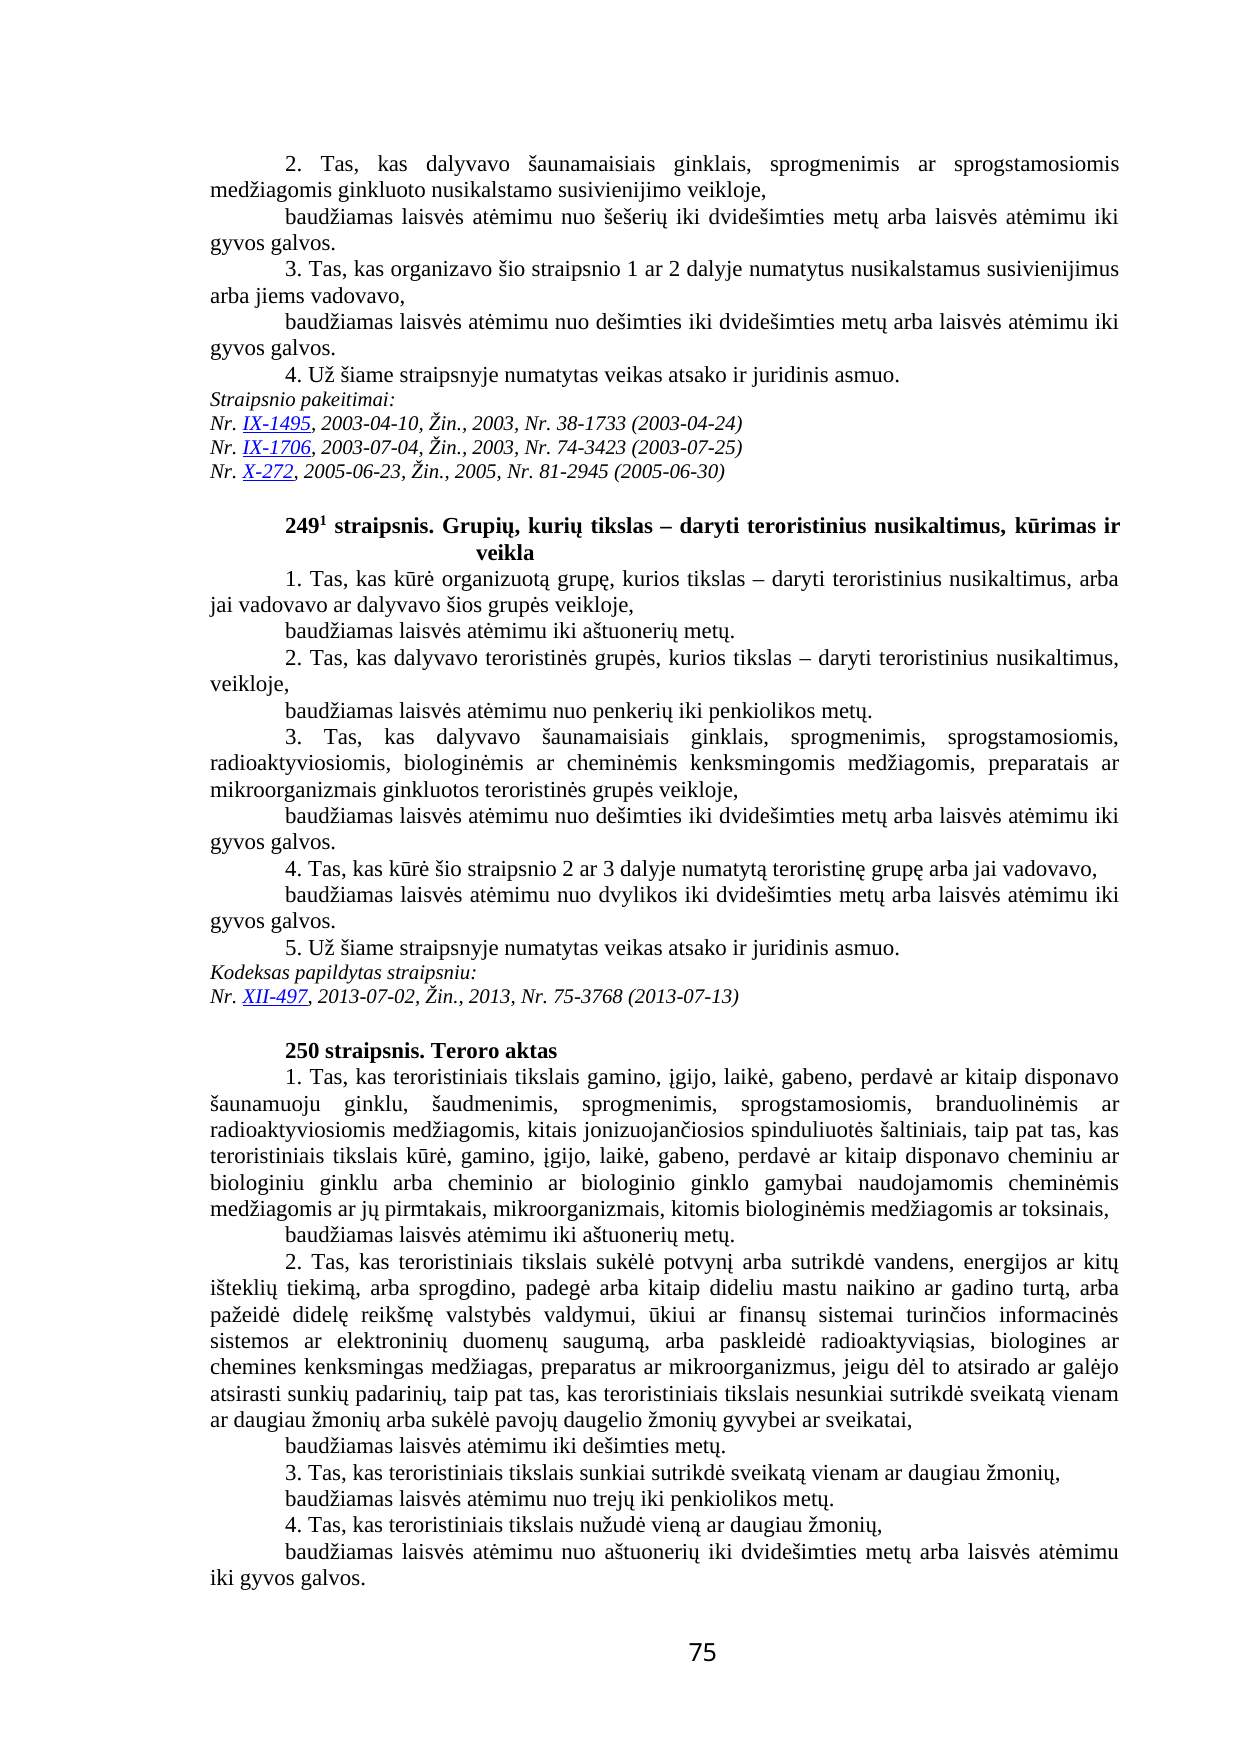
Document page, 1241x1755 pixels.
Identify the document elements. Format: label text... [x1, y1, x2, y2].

text Nr. IX-1495, 2003-04-10, Žin., 2003, Nr. 38-1733 (2003-04-24) [210, 411, 1120, 435]
text baudžiamas laisvės atėmimu nuo aštuonerių iki dvidešimties metų arba laisvės atėmimu iki gyvos galvos. [210, 1538, 1120, 1591]
text baudžiamas laisvės atėmimu nuo dvylikos iki dvidešimties metų arba laisvės atėmimu iki gyvos galvos. [210, 881, 1120, 934]
text 250 straipsnis. Teroro aktas [210, 1037, 1120, 1063]
text 2. Tas, kas teroristiniais tikslais sukėlė potvynį arba sutrikdė vandens, energijos ar kitų išteklių tiekimą, arba sprogdino, padegė arba kitaip dideliu mastu naikino ar gadino turtą, arba pažeidė didelę reikšmę valstybės valdymui, ūkiui ar finansų sistemai turinčios informacinės sistemos ar elektroninių duomenų saugumą, arba paskleidė radioaktyviąsias, biologines ar chemines kenksmingas medžiagas, preparatus ar mikroorganizmus, jeigu dėl to atsirado ar galėjo atsirasti sunkių padarinių, taip pat tas, kas teroristiniais tikslais nesunkiai sutrikdė sveikatą vienam ar daugiau žmonių arba sukėlė pavojų daugelio žmonių gyvybei ar sveikatai, [210, 1248, 1120, 1432]
text 2. Tas, kas dalyvavo šaunamaisiais ginklais, sprogmenimis ar sprogstamosiomis medžiagomis ginkluoto nusikalstamo susivienijimo veikloje, [210, 150, 1120, 203]
text baudžiamas laisvės atėmimu iki aštuonerių metų. [210, 618, 1120, 644]
text baudžiamas laisvės atėmimu iki dešimties metų. [210, 1432, 1120, 1459]
text 1. Tas, kas teroristiniais tikslais gamino, įgijo, laikė, gabeno, perdavė ar kitaip disponavo šaunamuoju ginklu, šaudmenimis, sprogmenimis, sprogstamosiomis, branduolinėmis ar radioaktyviosiomis medžiagomis, kitais jonizuojančiosios spinduliuotės šaltiniais, taip pat tas, kas teroristiniais tikslais kūrė, gamino, įgijo, laikė, gabeno, perdavė ar kitaip disponavo cheminiu ar biologiniu ginklu arba cheminio ar biologinio ginklo gamybai naudojamomis cheminėmis medžiagomis ar jų pirmtakais, mikroorganizmais, kitomis biologinėmis medžiagomis ar toksinais, [210, 1063, 1120, 1222]
text 5. Už šiame straipsnyje numatytas veikas atsako ir juridinis asmuo. [210, 934, 1120, 960]
text 3. Tas, kas teroristiniais tikslais sunkiai sutrikdė sveikatą vienam ar daugiau žmonių, [210, 1459, 1120, 1485]
text baudžiamas laisvės atėmimu nuo šešerių iki dvidešimties metų arba laisvės atėmimu iki gyvos galvos. [210, 203, 1120, 255]
text 4. Už šiame straipsnyje numatytas veikas atsako ir juridinis asmuo. [210, 361, 1120, 387]
text Nr. IX-1706, 2003-07-04, Žin., 2003, Nr. 74-3423 (2003-07-25) [210, 435, 1120, 459]
text baudžiamas laisvės atėmimu nuo trejų iki penkiolikos metų. [210, 1485, 1120, 1511]
text 1. Tas, kas kūrė organizuotą grupę, kurios tikslas – daryti teroristinius nusikaltimus, arba jai vadovavo ar dalyvavo šios grupės veikloje, [210, 565, 1120, 618]
text 2491 straipsnis. Grupių, kurių tikslas – daryti teroristinius nusikaltimus, kūrimas ir veikla [285, 512, 1120, 565]
text 3. Tas, kas dalyvavo šaunamaisiais ginklais, sprogmenimis, sprogstamosiomis, radioaktyviosiomis, biologinėmis ar cheminėmis kenksmingomis medžiagomis, preparatais ar mikroorganizmais ginkluotos teroristinės grupės veikloje, [210, 723, 1120, 802]
text 4. Tas, kas kūrė šio straipsnio 2 ar 3 dalyje numatytą teroristinę grupę arba jai vadovavo, [210, 855, 1120, 881]
text 3. Tas, kas organizavo šio straipsnio 1 ar 2 dalyje numatytus nusikalstamus susivienijimus arba jiems vadovavo, [210, 255, 1120, 308]
text Nr. XII-497, 2013-07-02, Žin., 2013, Nr. 75-3768 (2013-07-13) [210, 984, 1120, 1008]
text baudžiamas laisvės atėmimu nuo penkerių iki penkiolikos metų. [210, 697, 1120, 723]
text 4. Tas, kas teroristiniais tikslais nužudė vieną ar daugiau žmonių, [210, 1511, 1120, 1538]
text Nr. X-272, 2005-06-23, Žin., 2005, Nr. 81-2945 (2005-06-30) [210, 459, 1120, 483]
text 2. Tas, kas dalyvavo teroristinės grupės, kurios tikslas – daryti teroristinius nusikaltimus, veikloje, [210, 644, 1120, 697]
text baudžiamas laisvės atėmimu nuo dešimties iki dvidešimties metų arba laisvės atėmimu iki gyvos galvos. [210, 802, 1120, 855]
text baudžiamas laisvės atėmimu iki aštuonerių metų. [210, 1222, 1120, 1248]
text Kodeksas papildytas straipsniu: [210, 960, 1120, 984]
text baudžiamas laisvės atėmimu nuo dešimties iki dvidešimties metų arba laisvės atėmimu iki gyvos galvos. [210, 308, 1120, 361]
text Straipsnio pakeitimai: [210, 387, 1120, 411]
